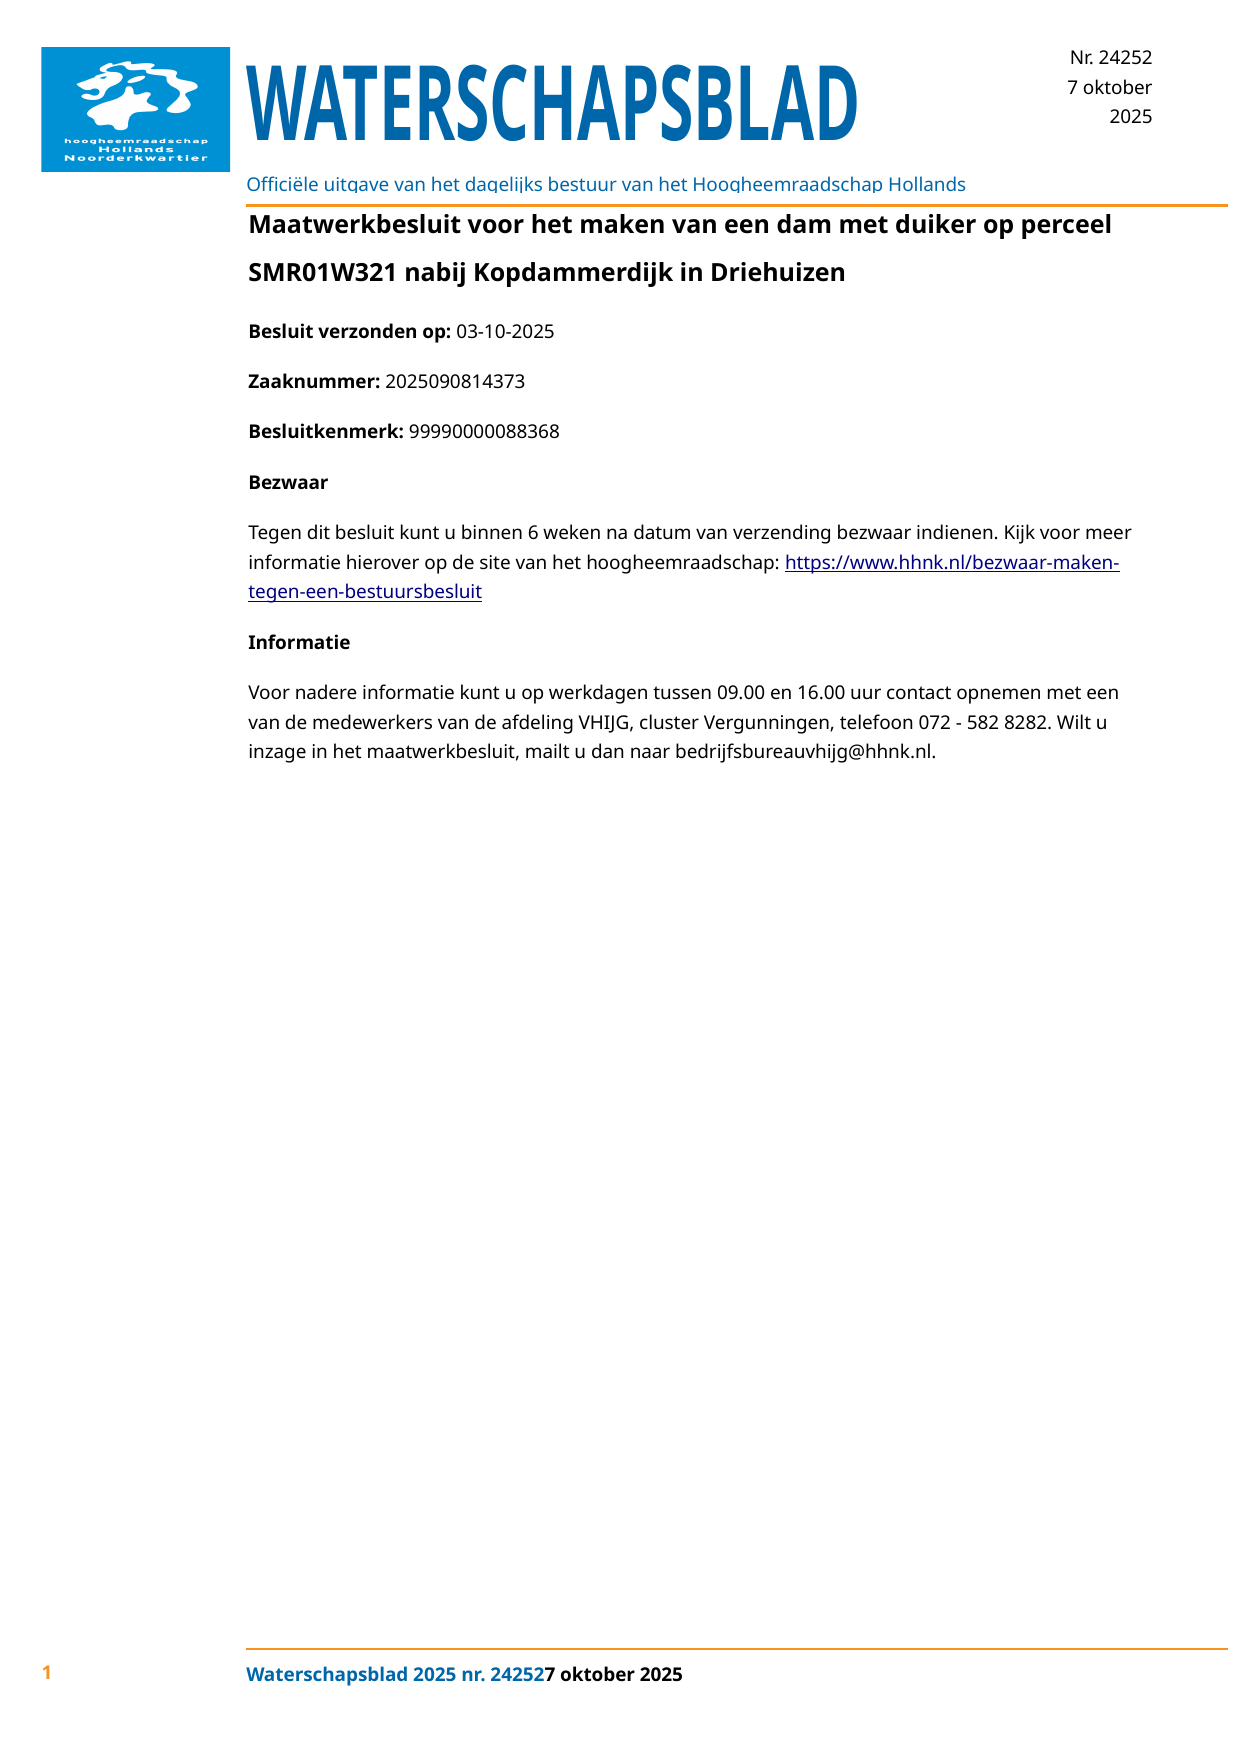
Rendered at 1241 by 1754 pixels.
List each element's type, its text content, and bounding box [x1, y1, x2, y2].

text Besluitkenmerk: 99990000088368 [248, 419, 1152, 444]
text Maatwerkbesluit voor het maken van een dam met duiker op perceel SMR01W321 nabij Kopdammerdijk in Driehuizen [248, 207, 1152, 288]
picture [129, 76, 144, 82]
text Informatie [248, 629, 1152, 655]
picture [88, 87, 157, 130]
text Voor nadere informatie kunt u op werkdagen tussen 09.00 en 16.00 uur contact opnemen met een van de medewerkers van de afdeling VHIJG, cluster Vergunningen, telefoon 072 - 582 8282. Wilt u inzage in het maatwerkbesluit, mailt u dan naar bedrijfsbureauvhijg@hhnk.nl. [248, 679, 1152, 764]
text Zaaknummer: 2025090814373 [248, 368, 1152, 394]
picture [78, 64, 122, 99]
text Bezwaar [248, 469, 1152, 495]
text Tegen dit besluit kunt u binnen 6 weken na datum van verzending bezwaar indienen. Kijk voor meer informatie hierover op de site van het hoogheemraadschap: https://www.hhnk.nl/bezwaar-maken-tegen-een-bestuursbesluit [248, 519, 1152, 604]
text Besluit verzonden op: 03-10-2025 [248, 318, 1152, 344]
picture [118, 62, 197, 112]
